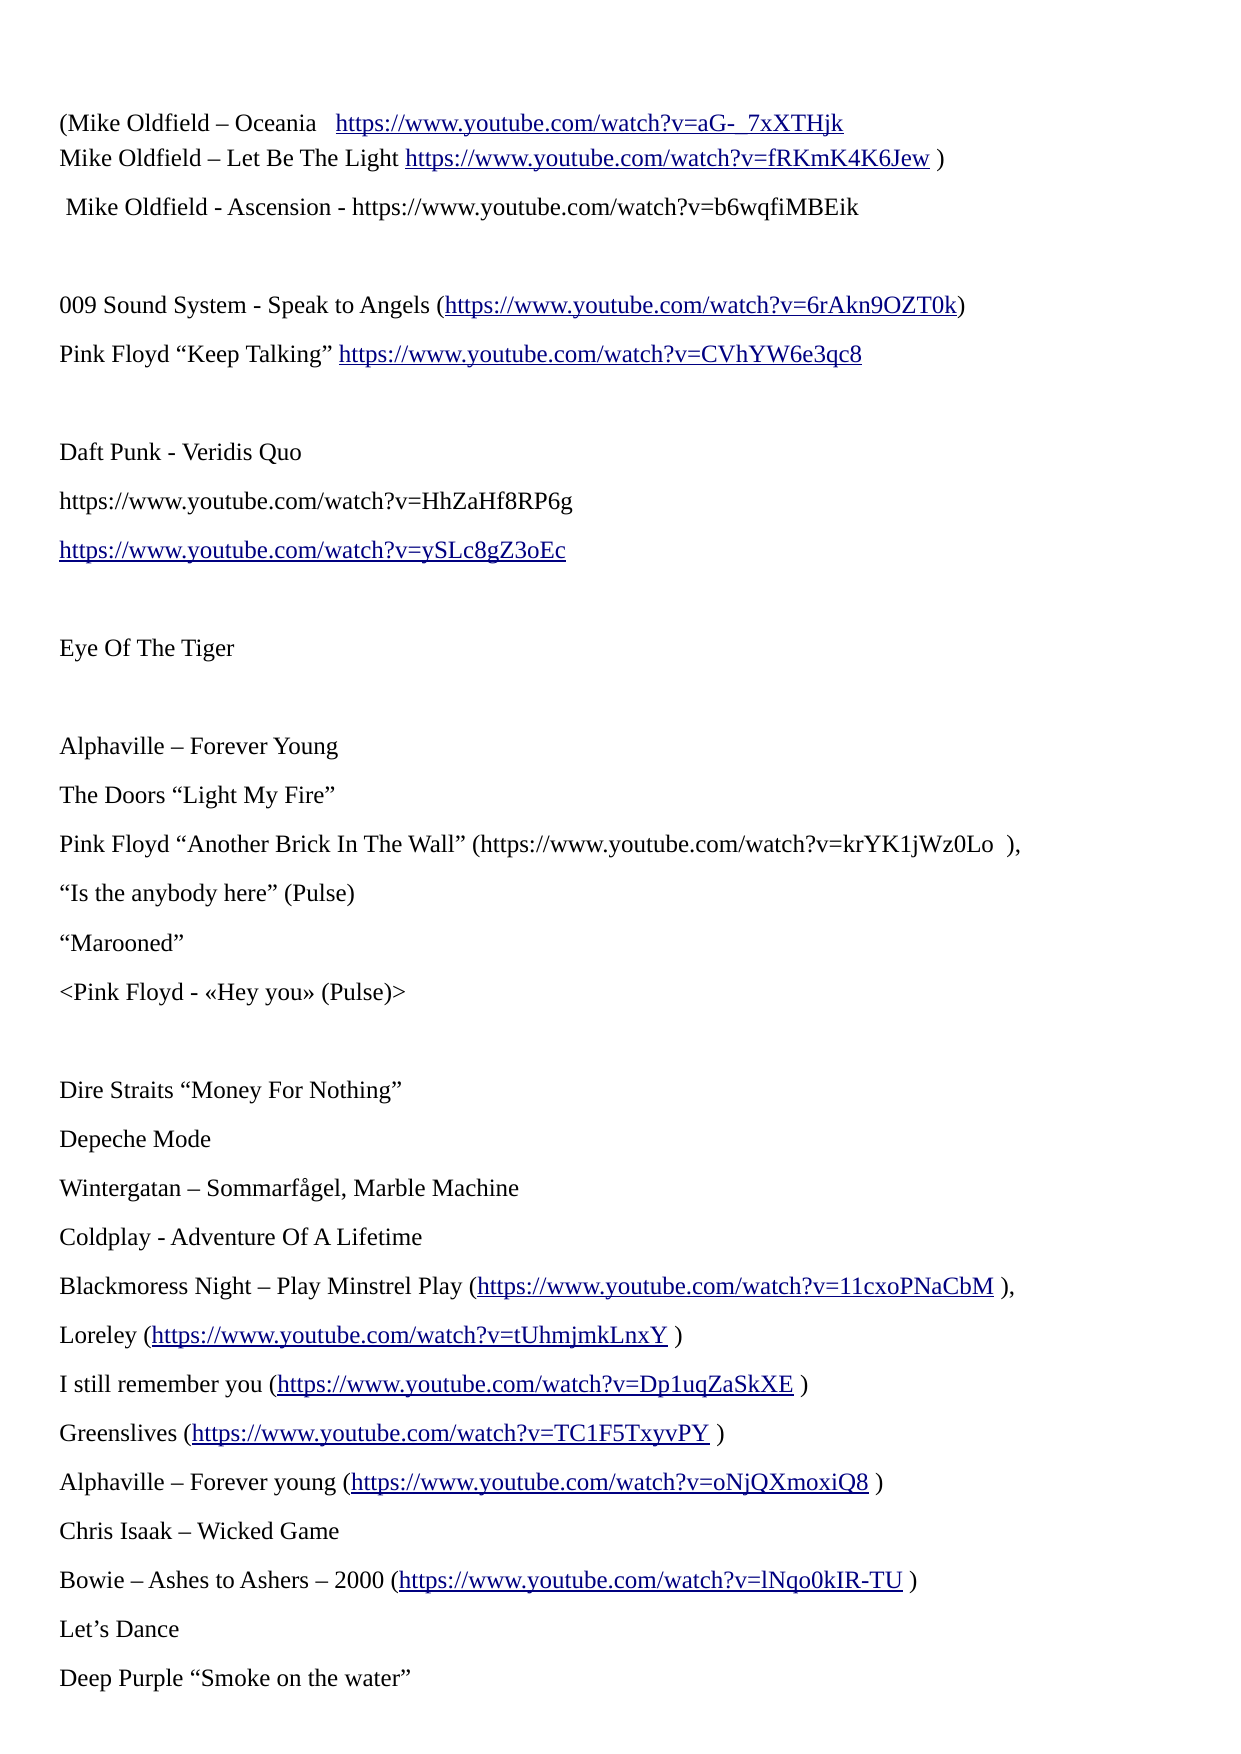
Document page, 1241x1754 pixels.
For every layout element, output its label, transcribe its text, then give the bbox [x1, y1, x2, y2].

text Greenslives (https://www.youtube.com/watch?v=TC1F5TxyvPY ) [59, 1418, 1181, 1447]
text The Doors “Light My Fire” [59, 780, 1181, 809]
text Eye Of The Tiger [59, 633, 1181, 662]
text Alphaville – Forever young (https://www.youtube.com/watch?v=oNjQXmoxiQ8 ) [59, 1467, 1181, 1496]
text Mike Oldfield - Ascension - https://www.youtube.com/watch?v=b6wqfiMBEik [59, 192, 1181, 220]
text (Mike Oldfield – Oceania https://www.youtube.com/watch?v=aG-_7xXTHjk Mike Oldfield – Let Be The Light https://www.youtube.com/watch?v=fRKmK4K6Jew ) [59, 108, 1181, 171]
text <Pink Floyd - «Hey you» (Pulse)> [59, 977, 1181, 1005]
text https://www.youtube.com/watch?v=ySLc8gZ3oEc [59, 535, 1181, 564]
text Deep Purple “Smoke on the water” [59, 1663, 1181, 1692]
text Coldplay - Adventure Of A Lifetime [59, 1222, 1181, 1251]
text I still remember you (https://www.youtube.com/watch?v=Dp1uqZaSkXE ) [59, 1369, 1181, 1398]
text Pink Floyd “Keep Talking” https://www.youtube.com/watch?v=CVhYW6e3qc8 [59, 339, 1181, 368]
text Wintergatan – Sommarfågel, Marble Machine [59, 1173, 1181, 1202]
text “Is the anybody here” (Pulse) [59, 878, 1181, 907]
text Bowie – Ashes to Ashers – 2000 (https://www.youtube.com/watch?v=lNqo0kIR-TU ) [59, 1565, 1181, 1594]
text Loreley (https://www.youtube.com/watch?v=tUhmjmkLnxY ) [59, 1320, 1181, 1349]
text Let’s Dance [59, 1614, 1181, 1643]
text Pink Floyd “Another Brick In The Wall” (https://www.youtube.com/watch?v=krYK1jWz0Lo ), [59, 829, 1181, 858]
text Daft Punk - Veridis Quo [59, 437, 1181, 466]
text Depeche Mode [59, 1124, 1181, 1153]
text Chris Isaak – Wicked Game [59, 1516, 1181, 1545]
text https://www.youtube.com/watch?v=HhZaHf8RP6g [59, 486, 1181, 515]
text Alphaville – Forever Young [59, 731, 1181, 760]
text 009 Sound System - Speak to Angels (https://www.youtube.com/watch?v=6rAkn9OZT0k) [59, 290, 1181, 318]
text Dire Straits “Money For Nothing” [59, 1075, 1181, 1103]
text “Marooned” [59, 928, 1181, 956]
text Blackmoress Night – Play Minstrel Play (https://www.youtube.com/watch?v=11cxoPNaCbM ), [59, 1271, 1181, 1300]
